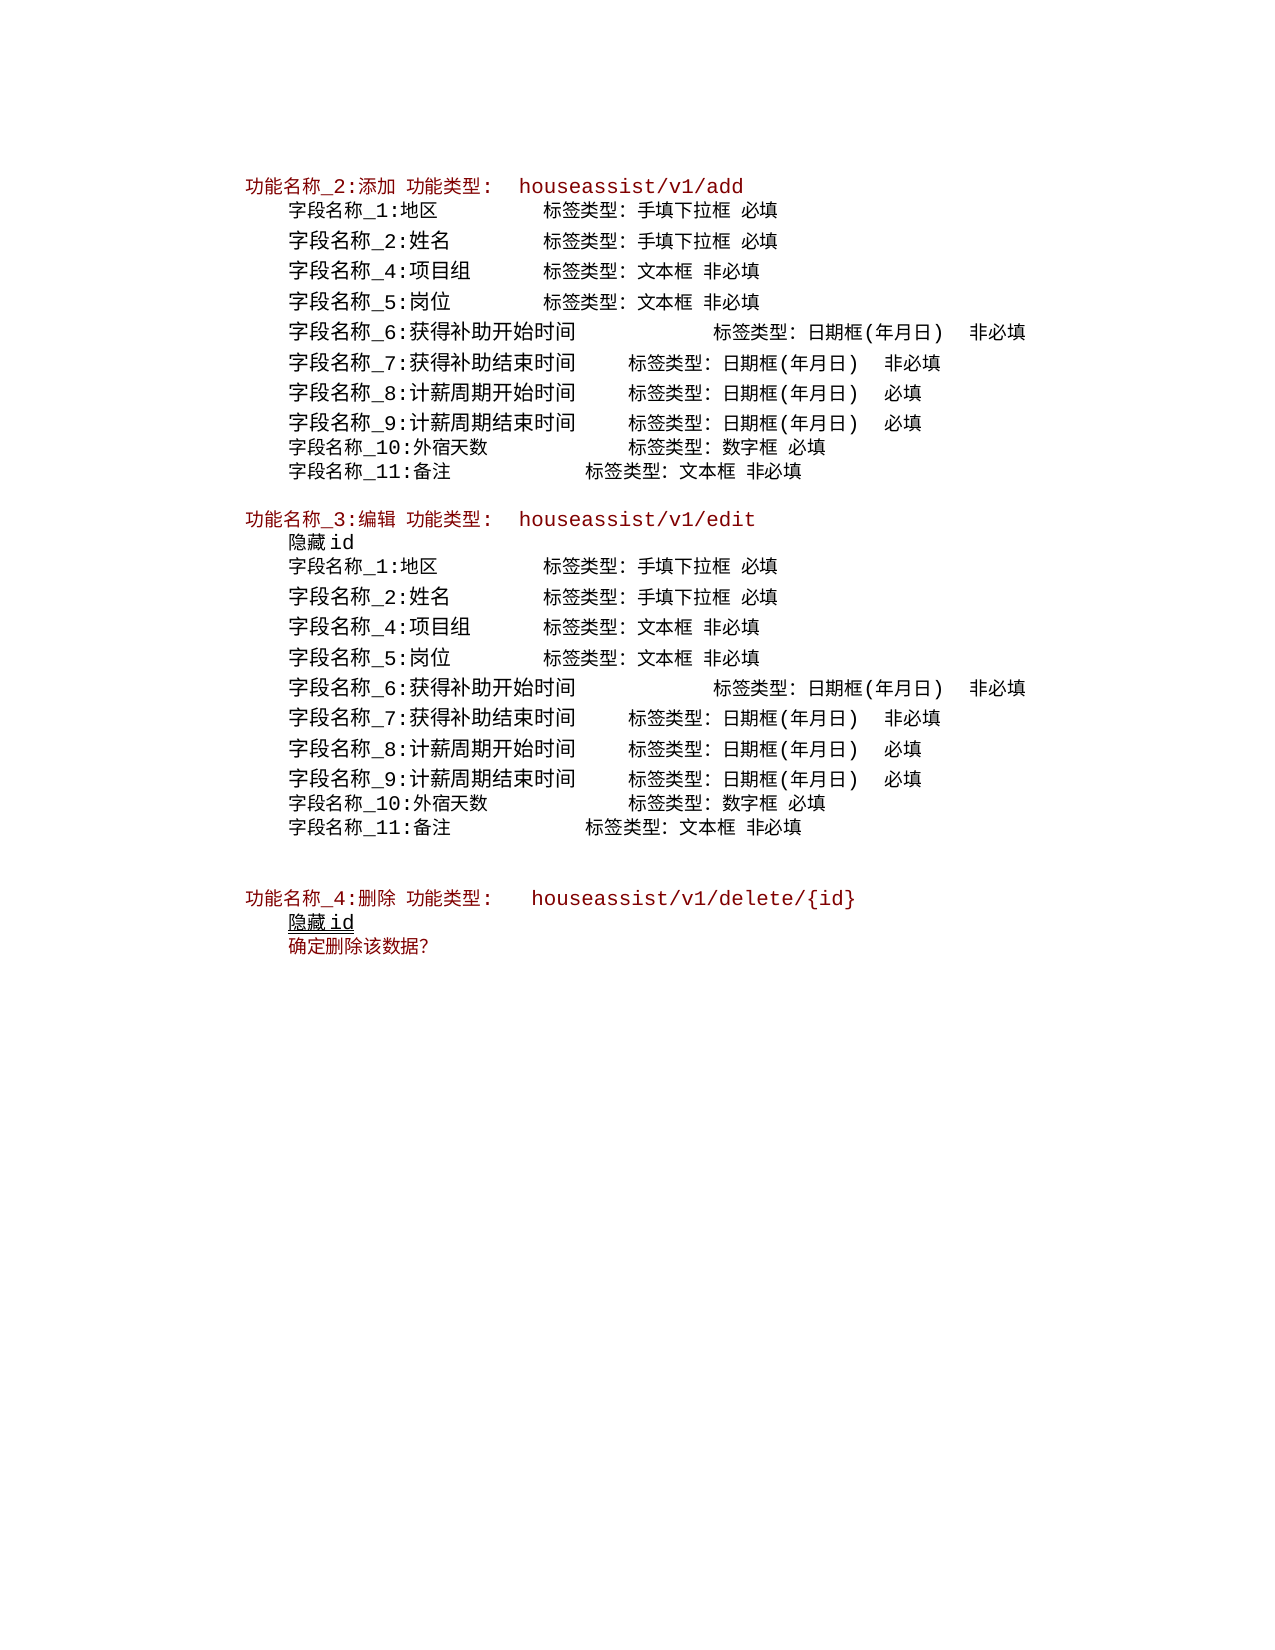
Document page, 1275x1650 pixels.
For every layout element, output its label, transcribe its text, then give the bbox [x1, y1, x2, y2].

text 字段名称_2:姓名 标签类型：手填下拉框 必填 [118, 224, 1157, 254]
text 字段名称_5:岗位 标签类型：文本框 非必填 [118, 285, 1157, 315]
text 字段名称_7:获得补助结束时间 标签类型：日期框(年月日) 非必填 [118, 702, 1157, 732]
text 字段名称_7:获得补助结束时间 标签类型：日期框(年月日) 非必填 [118, 346, 1157, 376]
text 字段名称_11:备注 标签类型：文本框 非必填 [118, 461, 1157, 485]
text 字段名称_1:地区 标签类型：手填下拉框 必填 [118, 200, 1157, 224]
text 字段名称_1:地区 标签类型：手填下拉框 必填 [118, 556, 1157, 580]
text 字段名称_9:计薪周期结束时间 标签类型：日期框(年月日) 必填 [118, 762, 1157, 793]
text 功能名称_2:添加 功能类型: houseassist/v1/add [118, 176, 1157, 200]
text 隐藏id [118, 532, 1157, 556]
text 字段名称_5:岗位 标签类型：文本框 非必填 [118, 641, 1157, 671]
text 字段名称_4:项目组 标签类型：文本框 非必填 [118, 610, 1157, 641]
text 功能名称_4:删除 功能类型: houseassist/v1/delete/{id} [118, 888, 1157, 912]
text 确定删除该数据？ [118, 936, 1157, 959]
text 字段名称_9:计薪周期结束时间 标签类型：日期框(年月日) 必填 [118, 407, 1157, 437]
text 字段名称_10:外宿天数 标签类型：数字框 必填 [118, 793, 1157, 817]
text 字段名称_11:备注 标签类型：文本框 非必填 [118, 817, 1157, 841]
text 字段名称_4:项目组 标签类型：文本框 非必填 [118, 254, 1157, 285]
text 字段名称_2:姓名 标签类型：手填下拉框 必填 [118, 580, 1157, 610]
text 字段名称_10:外宿天数 标签类型：数字框 必填 [118, 437, 1157, 461]
text 隐藏id [118, 912, 1157, 936]
text 功能名称_3:编辑 功能类型: houseassist/v1/edit [118, 508, 1157, 532]
text 字段名称_8:计薪周期开始时间 标签类型：日期框(年月日) 必填 [118, 732, 1157, 762]
text 字段名称_8:计薪周期开始时间 标签类型：日期框(年月日) 必填 [118, 376, 1157, 407]
text 字段名称_6:获得补助开始时间 标签类型：日期框(年月日) 非必填 [118, 671, 1157, 702]
text 字段名称_6:获得补助开始时间 标签类型：日期框(年月日) 非必填 [118, 315, 1157, 346]
